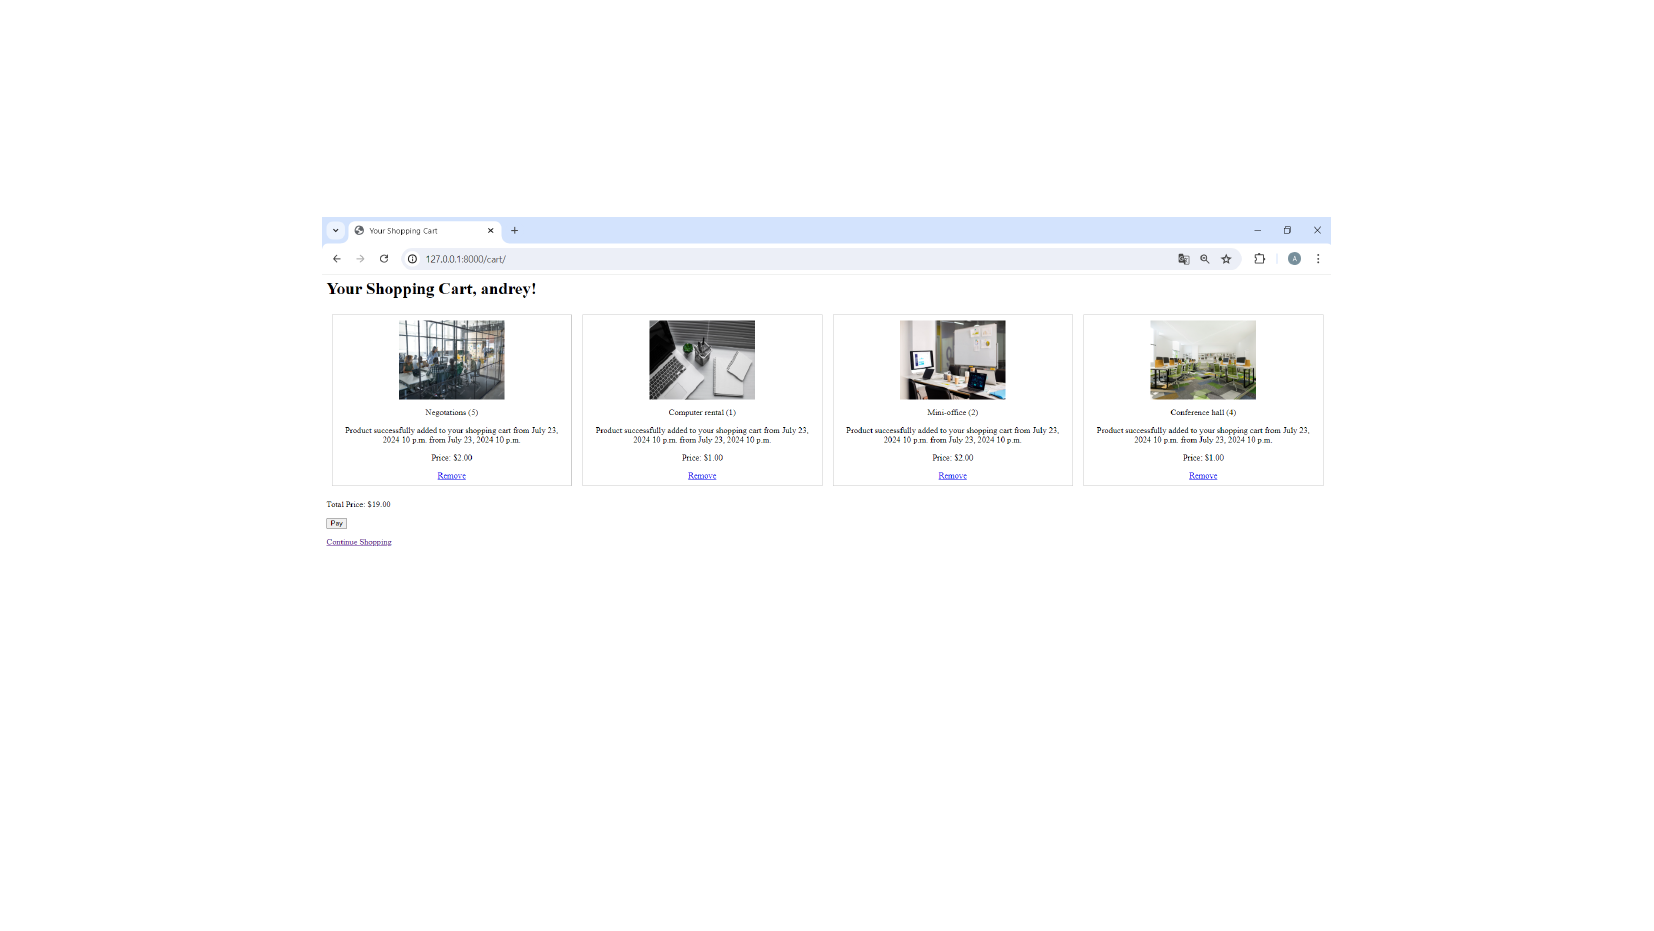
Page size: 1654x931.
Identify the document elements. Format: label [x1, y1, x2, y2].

picture [322, 217, 1331, 758]
